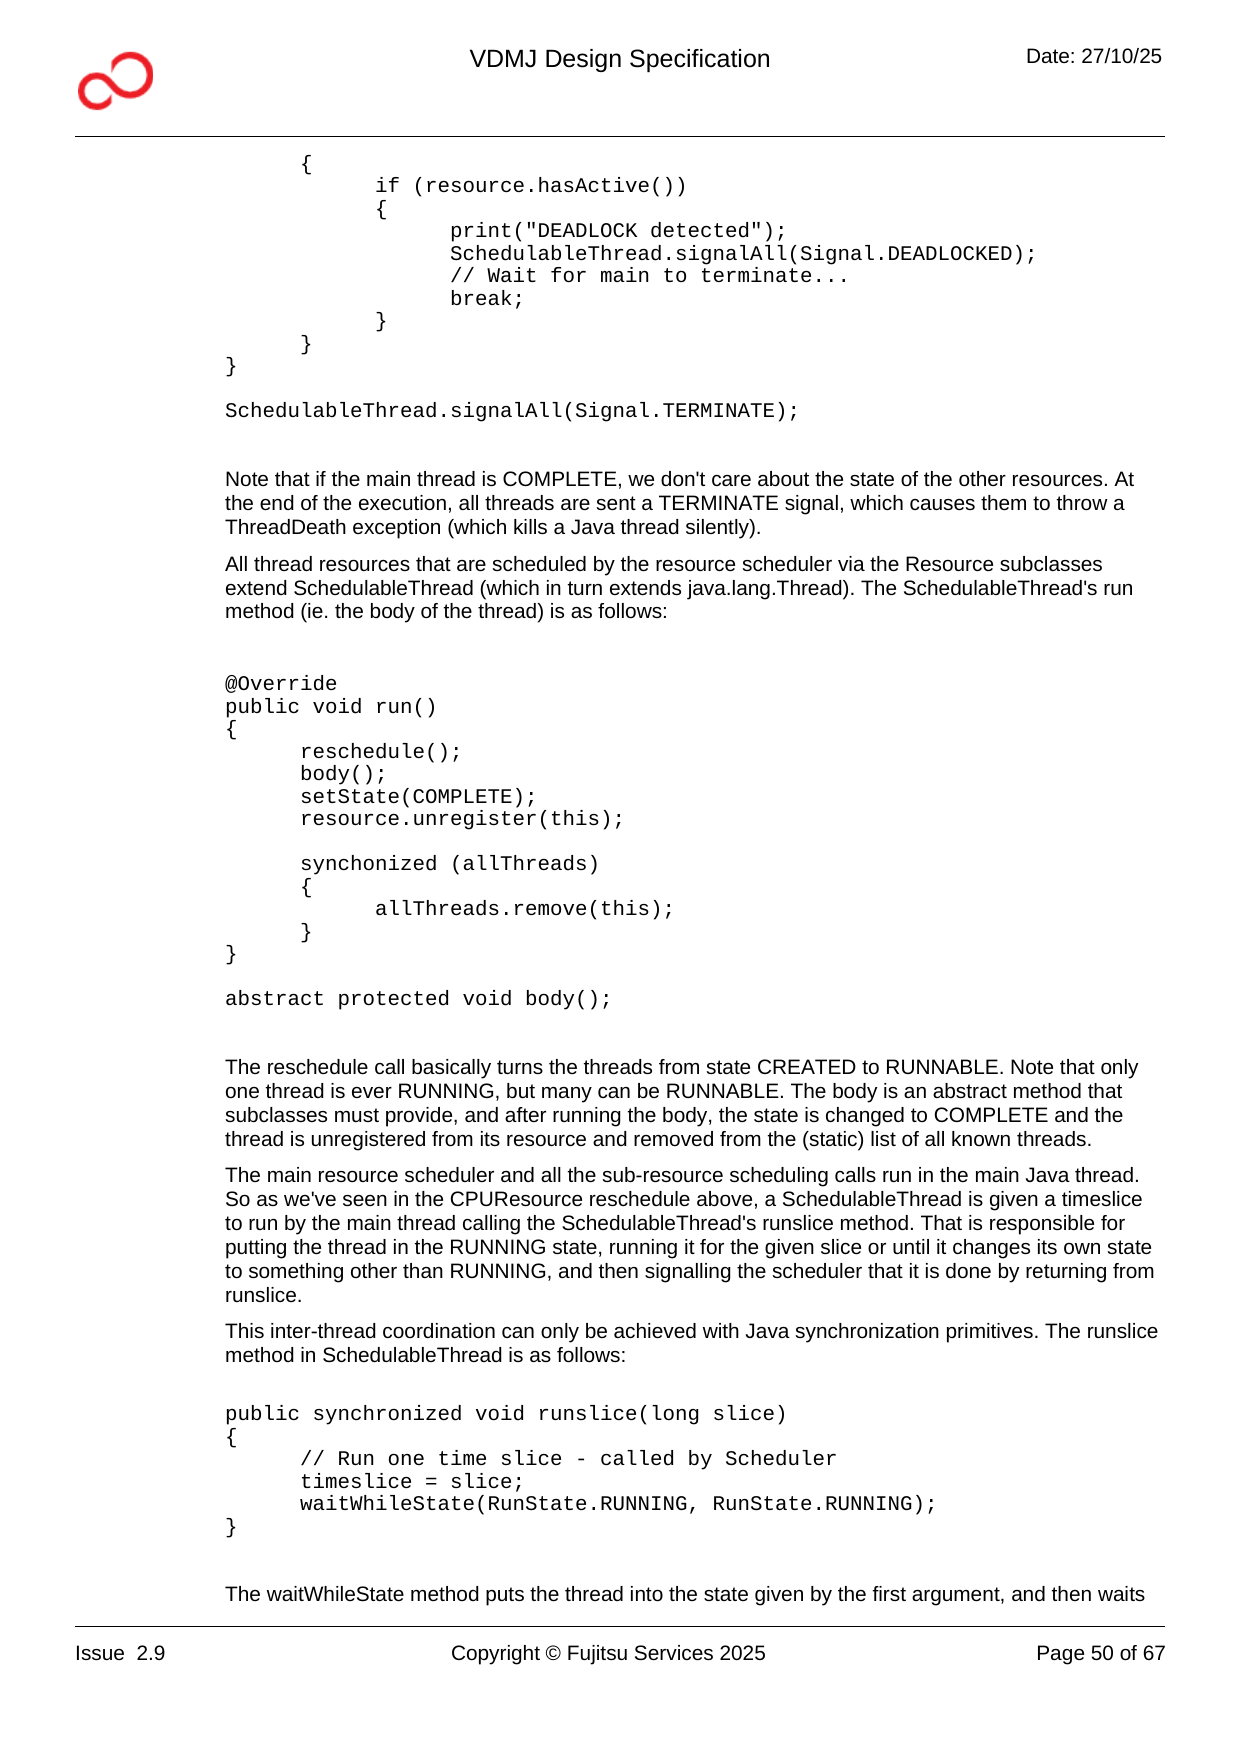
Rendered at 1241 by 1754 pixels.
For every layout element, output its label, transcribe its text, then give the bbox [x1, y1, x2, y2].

text { [225, 875, 1165, 898]
text setState(COMPLETE); [225, 785, 1165, 808]
text { [225, 1425, 1165, 1448]
text body(); [225, 763, 1165, 785]
text // Run one time slice - called by Scheduler [225, 1448, 1165, 1470]
text public synchronized void runslice(long slice) [225, 1403, 1165, 1425]
text { [225, 718, 1165, 740]
text @Override [225, 673, 1165, 695]
text All thread resources that are scheduled by the resource scheduler via the Resource subclasses extend SchedulableThread (which in turn extends java.lang.Thread). The SchedulableThread's run method (ie. the body of the thread) is as follows: [225, 552, 1165, 624]
text public void run() [225, 695, 1165, 718]
picture [78, 44, 153, 120]
text } [225, 920, 1165, 943]
text allThreads.remove(this); [225, 898, 1165, 920]
text The waitWhileState method puts the thread into the state given by the first argument, and then waits [225, 1583, 1165, 1607]
text Note that if the main thread is COMPLETE, we don't care about the state of the other resources. At the end of the execution, all threads are sent a TERMINATE signal, which causes them to throw a ThreadDeath exception (which kills a Java thread silently). [225, 467, 1165, 539]
text print("DEADLOCK detected"); [225, 220, 1165, 242]
text { [225, 152, 1165, 175]
text } [225, 943, 1165, 965]
text } [225, 1515, 1165, 1538]
text resource.unregister(this); [225, 808, 1165, 830]
text { [225, 197, 1165, 220]
text break; [225, 287, 1165, 310]
text abstract protected void body(); [225, 988, 1165, 1010]
text The main resource scheduler and all the sub-resource scheduling calls run in the main Java thread. So as we've seen in the CPUResource reschedule above, a SchedulableThread is given a timeslice to run by the main thread calling the SchedulableThread's runslice method. That is responsible for putting the thread in the RUNNING state, running it for the given slice or until it changes its own state to something other than RUNNING, and then signalling the scheduler that it is done by returning from runslice. [225, 1163, 1165, 1307]
text // Wait for main to terminate... [225, 265, 1165, 287]
text } [225, 310, 1165, 332]
text waitWhileState(RunState.RUNNING, RunState.RUNNING); [225, 1493, 1165, 1515]
text This inter-thread coordination can only be achieved with Java synchronization primitives. The runslice method in SchedulableThread is as follows: [225, 1320, 1165, 1368]
text SchedulableThread.signalAll(Signal.DEADLOCKED); [225, 242, 1165, 265]
text The reschedule call basically turns the threads from state CREATED to RUNNABLE. Note that only one thread is ever RUNNING, but many can be RUNNABLE. The body is an abstract method that subclasses must provide, and after running the body, the state is changed to COMPLETE and the thread is unregistered from its resource and removed from the (static) list of all known threads. [225, 1055, 1165, 1151]
text synchonized (allThreads) [225, 853, 1165, 875]
text } [225, 355, 1165, 377]
text SchedulableThread.signalAll(Signal.TERMINATE); [225, 400, 1165, 422]
text reschedule(); [225, 740, 1165, 763]
text } [225, 332, 1165, 355]
text if (resource.hasActive()) [225, 175, 1165, 197]
text timeslice = slice; [225, 1470, 1165, 1493]
